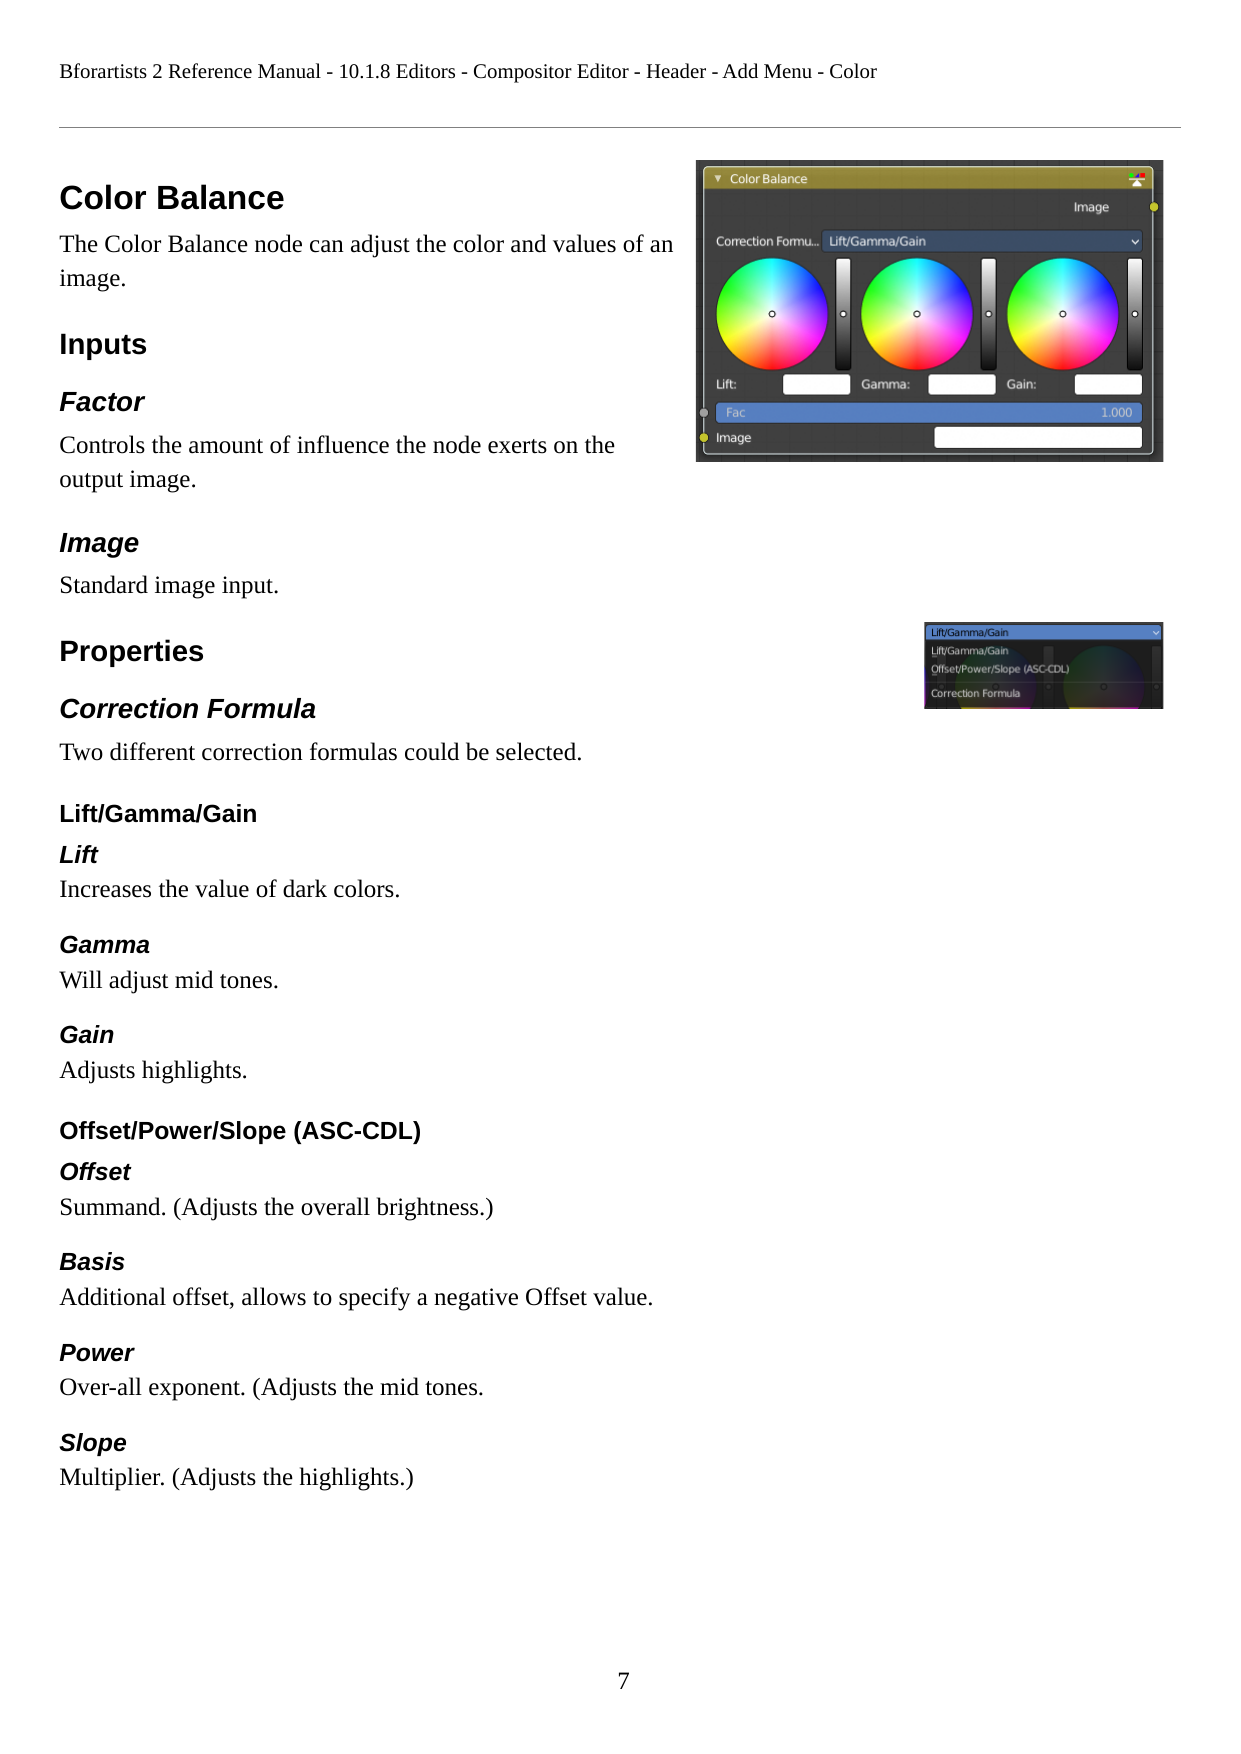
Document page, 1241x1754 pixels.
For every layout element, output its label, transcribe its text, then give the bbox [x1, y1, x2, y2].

subtitle Lift [59, 840, 1181, 868]
text Additional offset, allows to specify a negative Offset value. [59, 1282, 1181, 1311]
text The Color Balance node can adjust the color and values of an image. [59, 229, 695, 292]
text Summand. (Adjusts the overall brightness.) [59, 1192, 1181, 1221]
subtitle [1164, 634, 1181, 668]
subtitle Properties [59, 634, 924, 668]
subtitle Power [59, 1338, 1181, 1366]
text Standard image input. [59, 570, 1181, 599]
text Adjusts highlights. [59, 1055, 1181, 1083]
text Controls the amount of influence the node exerts on the output image. [59, 430, 1181, 493]
text Two different correction formulas could be selected. [59, 737, 1181, 766]
subtitle [1164, 178, 1181, 216]
subtitle Factor [59, 386, 695, 417]
subtitle Correction Formula [59, 693, 1181, 725]
subtitle Lift/Gamma/Gain [59, 799, 1181, 827]
text Increases the value of dark colors. [59, 874, 1181, 903]
text Multiplier. (Adjusts the highlights.) [59, 1462, 1181, 1491]
subtitle Slope [59, 1428, 1181, 1456]
subtitle Inputs [59, 327, 695, 361]
picture [924, 622, 1164, 709]
subtitle [1164, 386, 1181, 417]
subtitle Offset [59, 1157, 1181, 1186]
subtitle Gain [59, 1020, 1181, 1048]
subtitle Color Balance [59, 178, 695, 216]
subtitle Basis [59, 1247, 1181, 1276]
subtitle [1164, 327, 1181, 361]
picture [695, 160, 1164, 462]
subtitle Image [59, 526, 1181, 558]
subtitle Gamma [59, 930, 1181, 958]
text Will adjust mid tones. [59, 965, 1181, 993]
subtitle Offset/Power/Slope (ASC-CDL) [59, 1116, 1181, 1145]
text Over-all exponent. (Adjusts the mid tones. [59, 1372, 1181, 1401]
